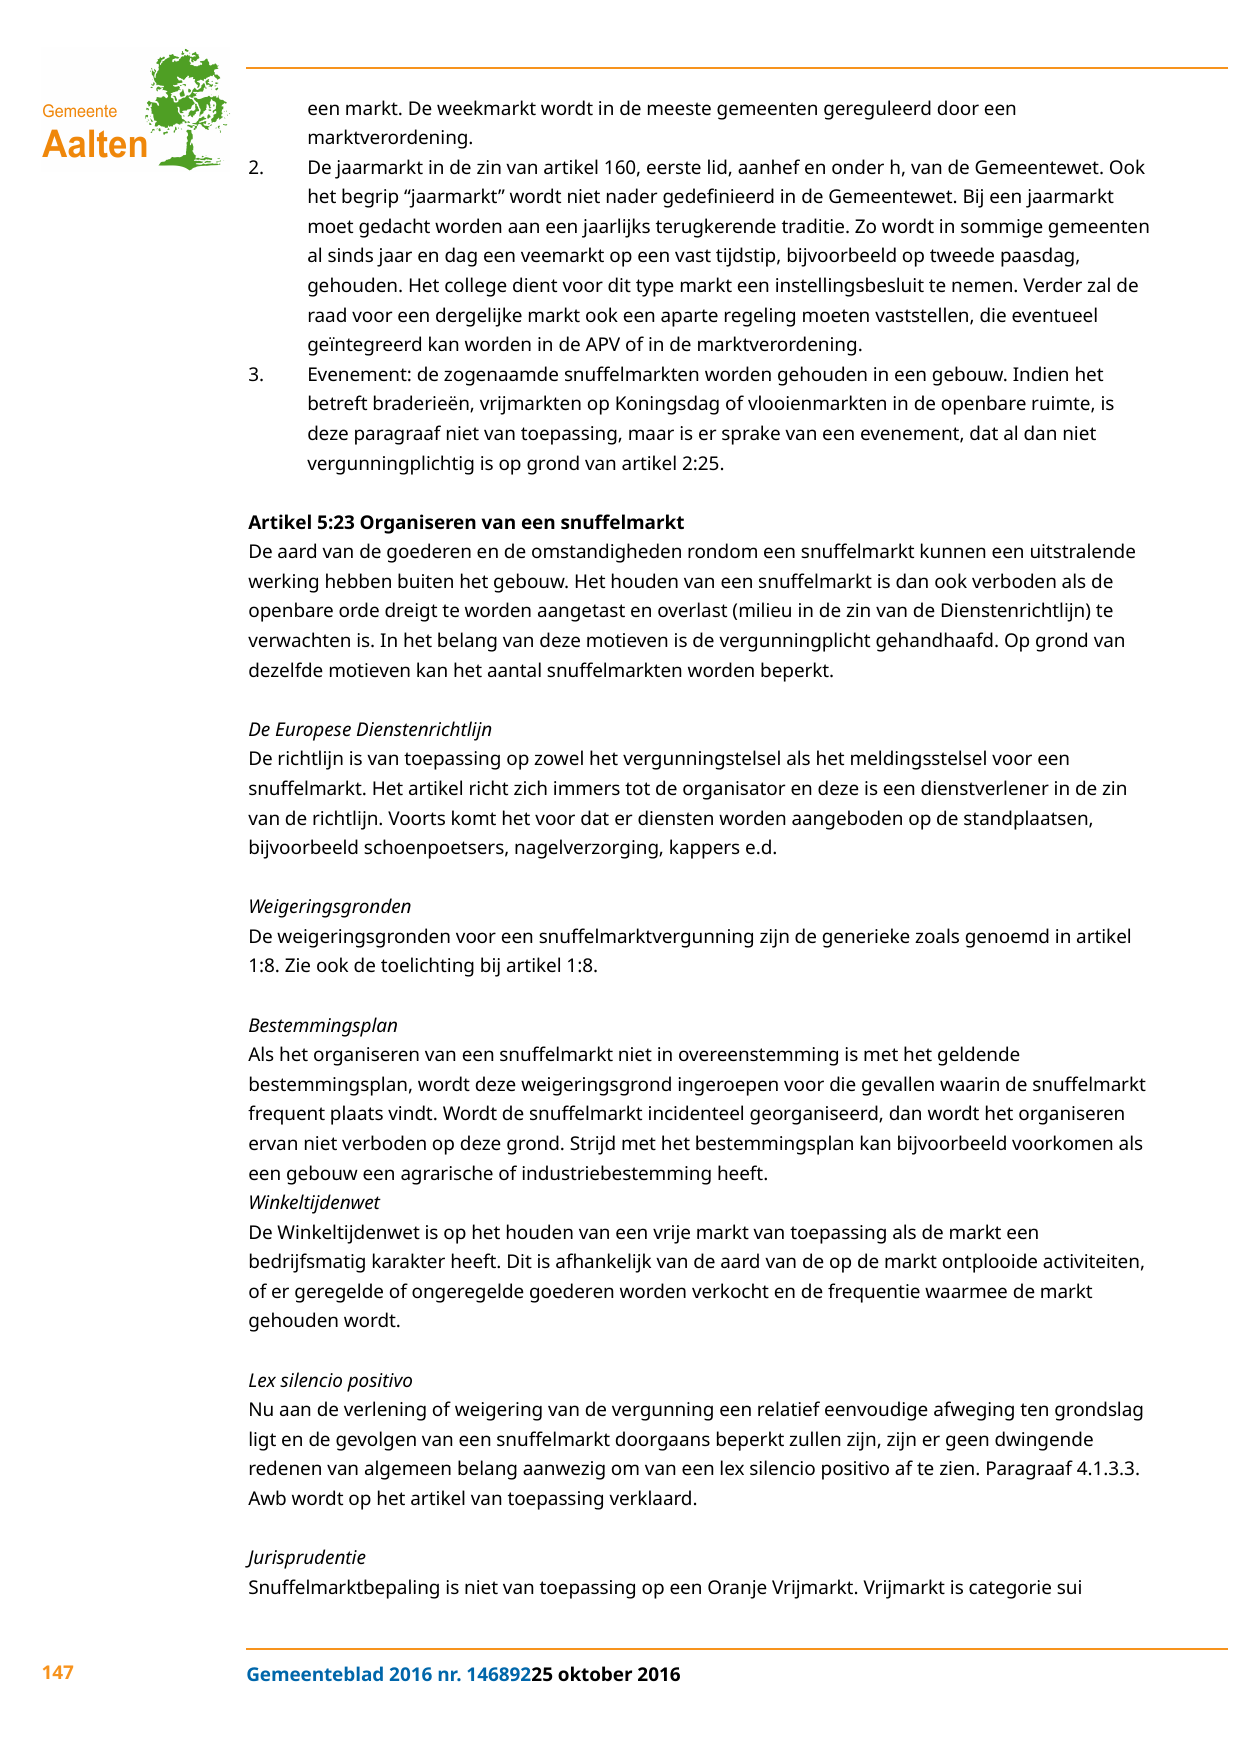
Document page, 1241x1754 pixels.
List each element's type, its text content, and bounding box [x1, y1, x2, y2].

text Nu aan de verlening of weigering van de vergunning een relatief eenvoudige afweging ten grondslag ligt en de gevolgen van een snuffelmarkt doorgaans beperkt zullen zijn, zijn er geen dwingende redenen van algemeen belang aanwezig om van een lex silencio positivo af te zien. Paragraaf 4.1.3.3. Awb wordt op het artikel van toepassing verklaard. [248, 1396, 1152, 1511]
list Evenement: de zogenaamde snuffelmarkten worden gehouden in een gebouw. Indien het betreft braderieën, vrijmarkten op Koningsdag of vlooienmarkten in de openbare ruimte, is deze paragraaf niet van toepassing, maar is er sprake van een evenement, dat al dan niet vergunningplichtig is op grond van artikel 2:25. [248, 361, 1152, 476]
text De Winkeltijdenwet is op het houden van een vrije markt van toepassing als de markt een bedrijfsmatig karakter heeft. Dit is afhankelijk van de aard van de op de markt ontplooide activiteiten, of er geregelde of ongeregelde goederen worden verkocht en de frequentie waarmee de markt gehouden wordt. [248, 1219, 1152, 1333]
text De richtlijn is van toepassing op zowel het vergunningstelsel als het meldingsstelsel voor een snuffelmarkt. Het artikel richt zich immers tot de organisator en deze is een dienstverlener in de zin van de richtlijn. Voorts komt het voor dat er diensten worden aangeboden op de standplaatsen, bijvoorbeeld schoenpoetsers, nagelverzorging, kappers e.d. [248, 746, 1152, 860]
text Bestemmingsplan [248, 1012, 1152, 1038]
text Jurisprudentie [248, 1544, 1152, 1570]
list een markt. De weekmarkt wordt in de meeste gemeenten gereguleerd door een marktverordening. [248, 95, 1152, 150]
text De Europese Dienstenrichtlijn [248, 716, 1152, 742]
text Artikel 5:23 Organiseren van een snuffelmarkt [248, 509, 1152, 535]
text Weigeringsgronden [248, 893, 1152, 919]
text Snuffelmarktbepaling is niet van toepassing op een Oranje Vrijmarkt. Vrijmarkt is categorie sui [248, 1574, 1152, 1600]
text Lex silencio positivo [248, 1367, 1152, 1393]
text Winkeltijdenwet [248, 1189, 1152, 1215]
text De weigeringsgronden voor een snuffelmarktvergunning zijn de generieke zoals genoemd in artikel 1:8. Zie ook de toelichting bij artikel 1:8. [248, 923, 1152, 978]
text Als het organiseren van een snuffelmarkt niet in overeenstemming is met het geldende bestemmingsplan, wordt deze weigeringsgrond ingeroepen voor die gevallen waarin de snuffelmarkt frequent plaats vindt. Wordt de snuffelmarkt incidenteel georganiseerd, dan wordt het organiseren ervan niet verboden op deze grond. Strijd met het bestemmingsplan kan bijvoorbeeld voorkomen als een gebouw een agrarische of industriebestemming heeft. [248, 1041, 1152, 1186]
text De aard van de goederen en de omstandigheden rondom een snuffelmarkt kunnen een uitstralende werking hebben buiten het gebouw. Het houden van een snuffelmarkt is dan ook verboden als de openbare orde dreigt te worden aangetast en overlast (milieu in de zin van de Dienstenrichtlijn) te verwachten is. In het belang van deze motieven is de vergunningplicht gehandhaafd. Op grond van dezelfde motieven kan het aantal snuffelmarkten worden beperkt. [248, 538, 1152, 683]
picture [41, 47, 231, 172]
list De jaarmarkt in de zin van artikel 160, eerste lid, aanhef en onder h, van de Gemeentewet. Ook het begrip “jaarmarkt” wordt niet nader gedefinieerd in de Gemeentewet. Bij een jaarmarkt moet gedacht worden aan een jaarlijks terugkerende traditie. Zo wordt in sommige gemeenten al sinds jaar en dag een veemarkt op een vast tijdstip, bijvoorbeeld op tweede paasdag, gehouden. Het college dient voor dit type markt een instellingsbesluit te nemen. Verder zal de raad voor een dergelijke markt ook een aparte regeling moeten vaststellen, die eventueel geïntegreerd kan worden in de APV of in de marktverordening. [248, 154, 1152, 357]
